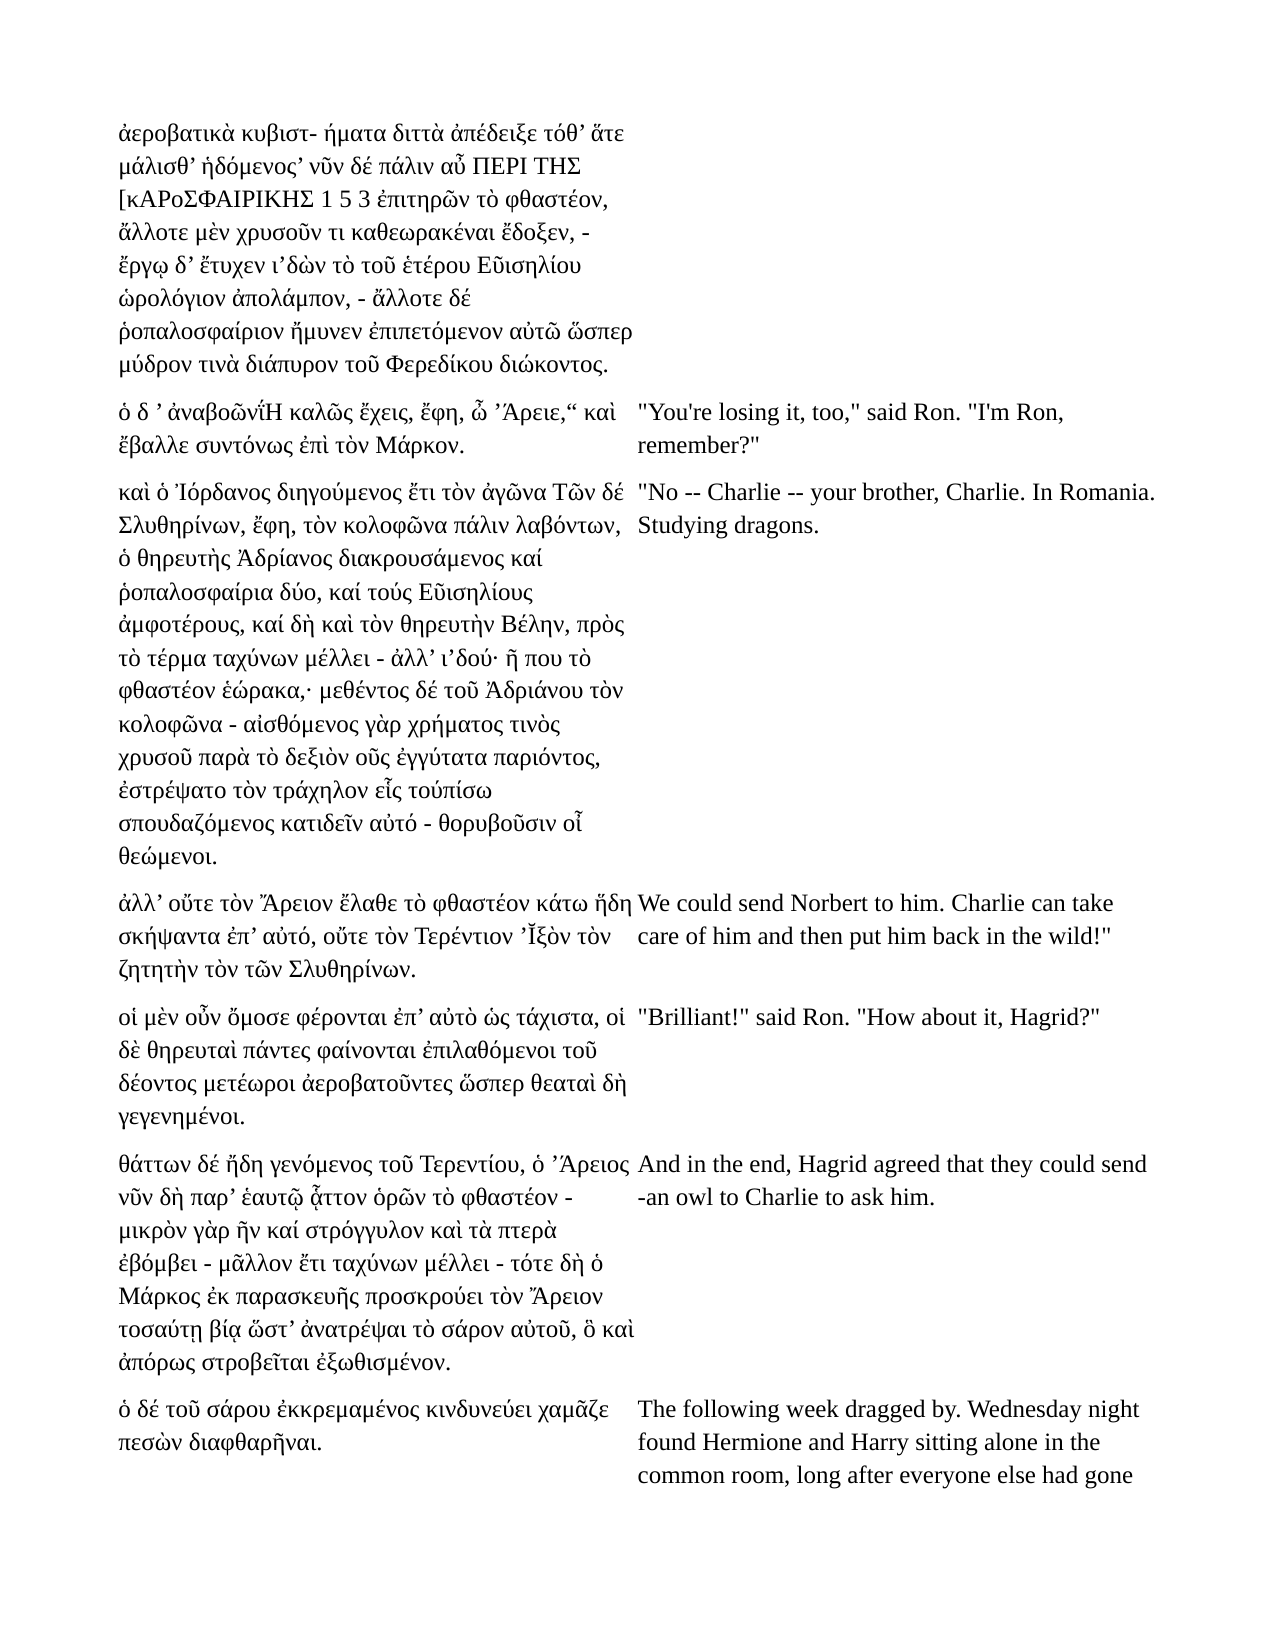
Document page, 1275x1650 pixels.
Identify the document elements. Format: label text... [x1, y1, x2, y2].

table_cell The following week dragged by. Wednesday night found Hermione and Harry sitting alone in the common room, long after everyone else had gone [638, 1394, 1157, 1489]
table_cell οἱ μὲν οὖν ὄμοσε φέρονται ἐπ’ αὐτὸ ὡς τάχιστα, οἱ δὲ θηρευταὶ πάντες φαίνονται ἐπιλαθόμενοι τοῦ δέοντος μετέωροι ἀεροβατοῦντες ὥσπερ θεαταὶ δὴ γεγενημένοι. [118, 1002, 637, 1149]
table_cell ἀεροβατικὰ κυβιστ- ήματα διττὰ ἀπέδειξε τόθ’ ἅτε μάλισθ’ ἡδόμενος’ νῦν δέ πάλιν αὖ ΠΕΡΙ ΤΗΣ [κΑΡοΣΦΑΙΡΙΚΗΣ 1 5 3 ἐπιτηρῶν τὸ φθαστέον, ἄλλοτε μὲν χρυσοῦν τι καθεωρακέναι ἔδοξεν, - ἔργῳ δ’ ἔτυχεν ι’δὼν τὸ τοῦ ἑτέρου Εῦισηλίου ὡρολόγιον ἀπολάμπον, - ἄλλοτε δέ ῥοπαλοσφαίριον ἤμυνεν ἐπιπετόμενον αὐτῶ ὥσπερ μύδρον τινὰ διάπυρον τοῦ Φερεδίκου διώκοντος. [118, 118, 637, 397]
table_cell ἀλλ’ οὔτε τὸν Ἄρειον ἔλαθε τὸ φθαστέον κάτω ἥδη σκήψαντα ἐπ’ αὐτό, οὔτε τὸν Τερέντιον ’Ῐξὸν τὸν ζητητὴν τὸν τῶν Σλυθηρίνων. [118, 888, 637, 1002]
table_cell "You're losing it, too," said Ron. "I'm Ron, remember?" [638, 397, 1157, 477]
table_cell θάττων δέ ἤδη γενόμενος τοῦ Τερεντίου, ὁ ’Άρειος νῦν δὴ παρ’ ἑαυτῷ ᾇττον ὁρῶν τὸ φθαστέον - μικρὸν γὰρ ῆν καί στρόγγυλον καὶ τὰ πτερὰ ἐβόμβει - μᾶλλον ἔτι ταχύνων μέλλει - τότε δὴ ὁ Μάρκος ἐκ παρασκευῆς προσκρούει τὸν Ἄρειον τοσαύτῃ βίᾳ ὥστ’ ἀνατρέψαι τὸ σάρον αὐτοῦ, ὃ καὶ ἀπόρως στροβεῖται ἐξωθισμένον. [118, 1149, 637, 1394]
table_cell And in the end, Hagrid agreed that they could send -an owl to Charlie to ask him. [638, 1149, 1157, 1394]
table_cell καὶ ὁ Ἰόρδανος διηγούμενος ἔτι τὸν ἀγῶνα Τῶν δέ Σλυθηρίνων, ἔφη, τὸν κολοφῶνα πάλιν λαβόντων, ὁ θηρευτὴς Ἀδρίανος διακρουσάμενος καί ῥοπαλοσφαίρια δύο, καί τούς Εῦισηλίους ἀμφοτέρους, καί δὴ καὶ τὸν θηρευτὴν Βέλην, πρὸς τὸ τέρμα ταχύνων μέλλει - ἀλλ’ ι’δού· ῆ που τὸ φθαστέον ἑώρακα,· μεθέντος δέ τοῦ Ἀδριάνου τὸν κολοφῶνα - αἰσθόμενος γὰρ χρήματος τινὸς χρυσοῦ παρὰ τὸ δεξιὸν οῦς ἐγγύτατα παριόντος, ἐστρέψατο τὸν τράχηλον εἷς τούπίσω σπουδαζόμενος κατιδεῖν αὐτό - θορυβοῦσιν οἶ θεώμενοι. [118, 478, 637, 888]
table_cell "No -- Charlie -- your brother, Charlie. In Romania. Studying dragons. [638, 478, 1157, 888]
table_cell [638, 118, 1157, 397]
table_cell ὁ δ ’ ἀναβοῶνΐΗ καλῶς ἔχεις, ἔφη, ὦ ’Άρειε,“ καὶ ἔβαλλε συντόνως ἐπὶ τὸν Μάρκον. [118, 397, 637, 477]
table_cell We could send Norbert to him. Charlie can take care of him and then put him back in the wild!" [638, 888, 1157, 1002]
table_cell "Brilliant!" said Ron. "How about it, Hagrid?" [638, 1002, 1157, 1149]
table_cell ὁ δέ τοῦ σάρου ἐκκρεμαμένος κινδυνεύει χαμᾶζε πεσὼν διαφθαρῆναι. [118, 1394, 637, 1489]
